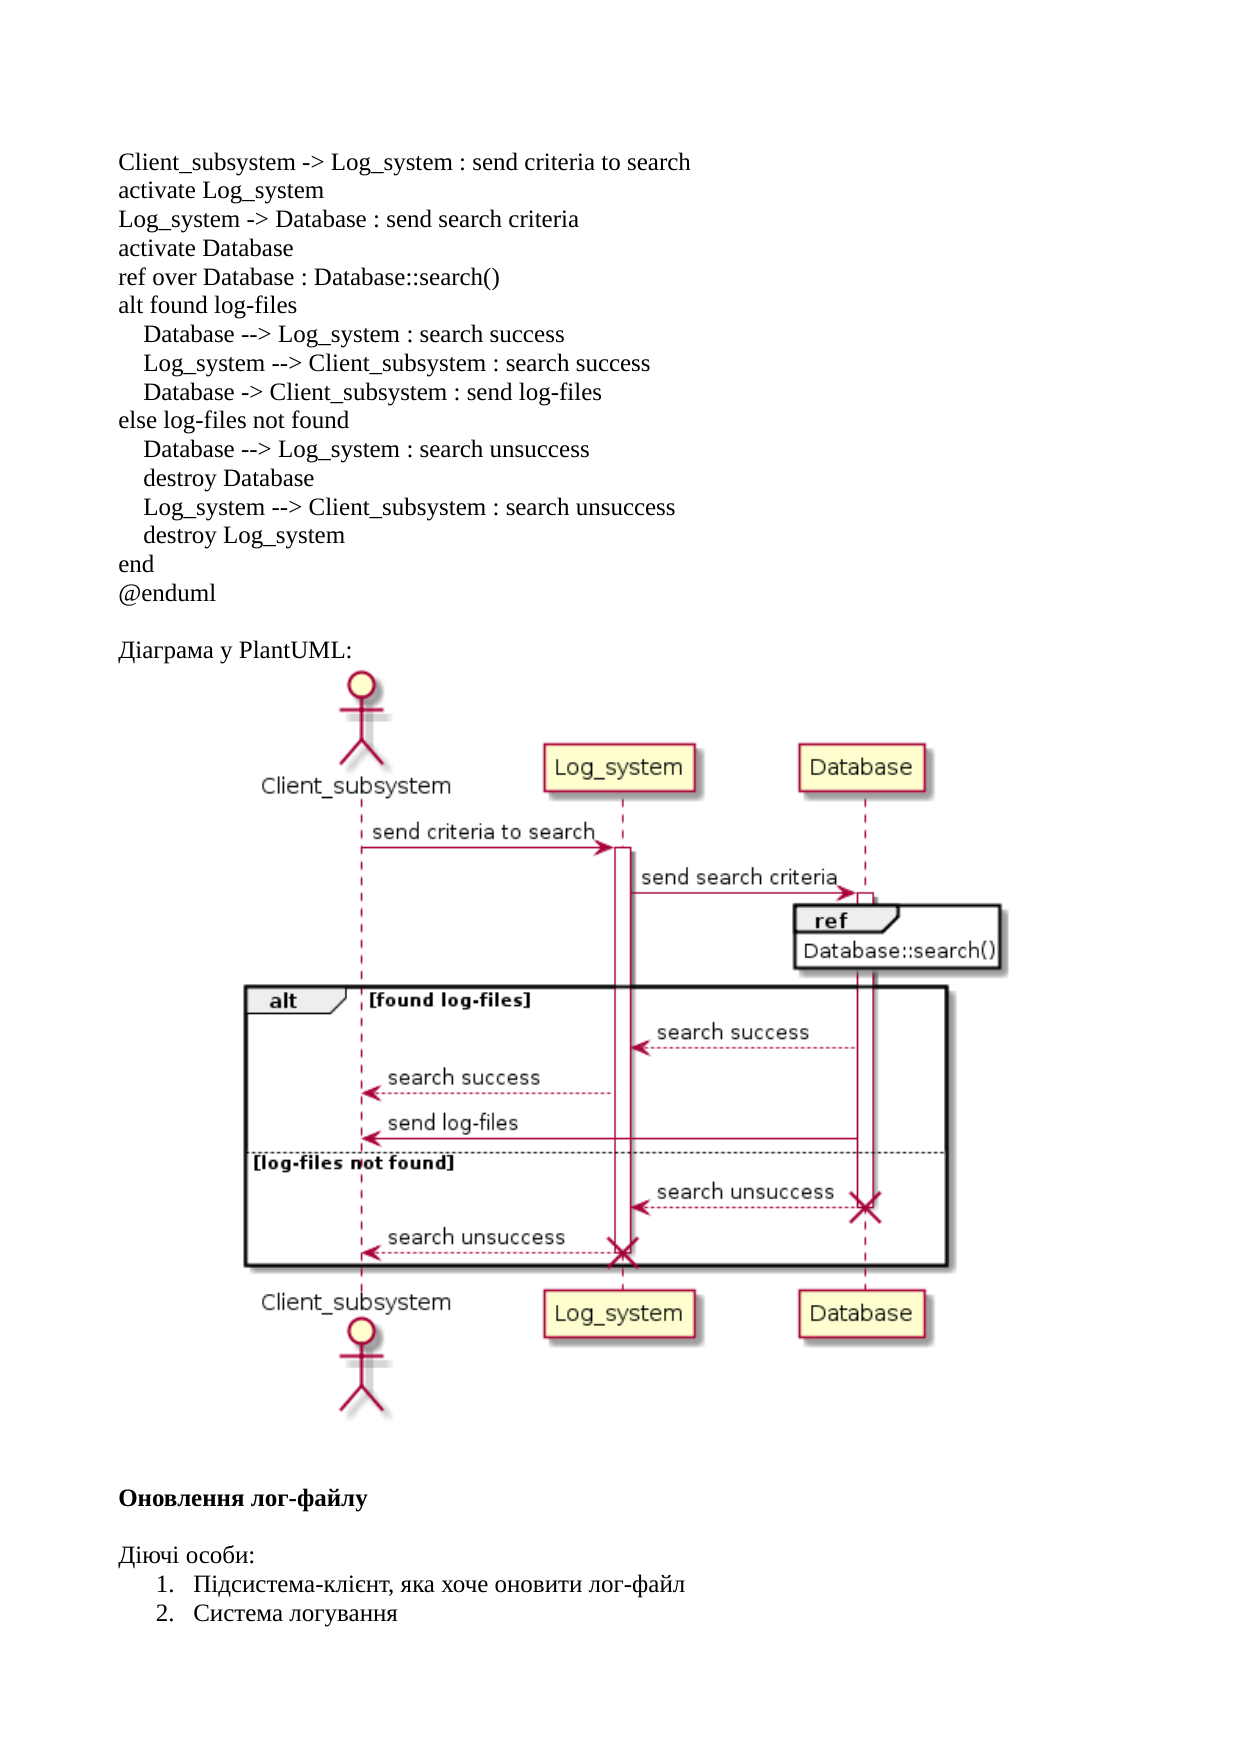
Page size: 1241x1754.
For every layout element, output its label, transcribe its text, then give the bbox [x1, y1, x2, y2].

text Database -> Client_subsystem : send log-files [118, 377, 1122, 406]
text @enduml [118, 578, 1122, 607]
text end [118, 549, 1122, 578]
text alt found log-files [118, 291, 1122, 319]
text Client_subsystem -> Log_system : send criteria to search [118, 147, 1122, 176]
text destroy Log_system [118, 521, 1122, 549]
list Система логування [156, 1598, 1122, 1627]
text Log_system --> Client_subsystem : search unsuccess [118, 492, 1122, 521]
picture [225, 664, 1015, 1426]
text Database --> Log_system : search success [118, 319, 1122, 348]
text Оновлення лог-файлу [118, 1483, 1122, 1512]
text Діаграма у PlantUML: [118, 636, 1122, 664]
text Діючі особи: [118, 1540, 1122, 1569]
text ref over Database : Database::search() [118, 262, 1122, 291]
list Підсистема-клієнт, яка хоче оновити лог-файл [156, 1569, 1122, 1598]
text destroy Database [118, 463, 1122, 492]
text activate Database [118, 233, 1122, 262]
text activate Log_system [118, 176, 1122, 204]
text else log-files not found [118, 406, 1122, 434]
text Log_system --> Client_subsystem : search success [118, 348, 1122, 377]
text Log_system -> Database : send search criteria [118, 204, 1122, 233]
text Database --> Log_system : search unsuccess [118, 434, 1122, 463]
